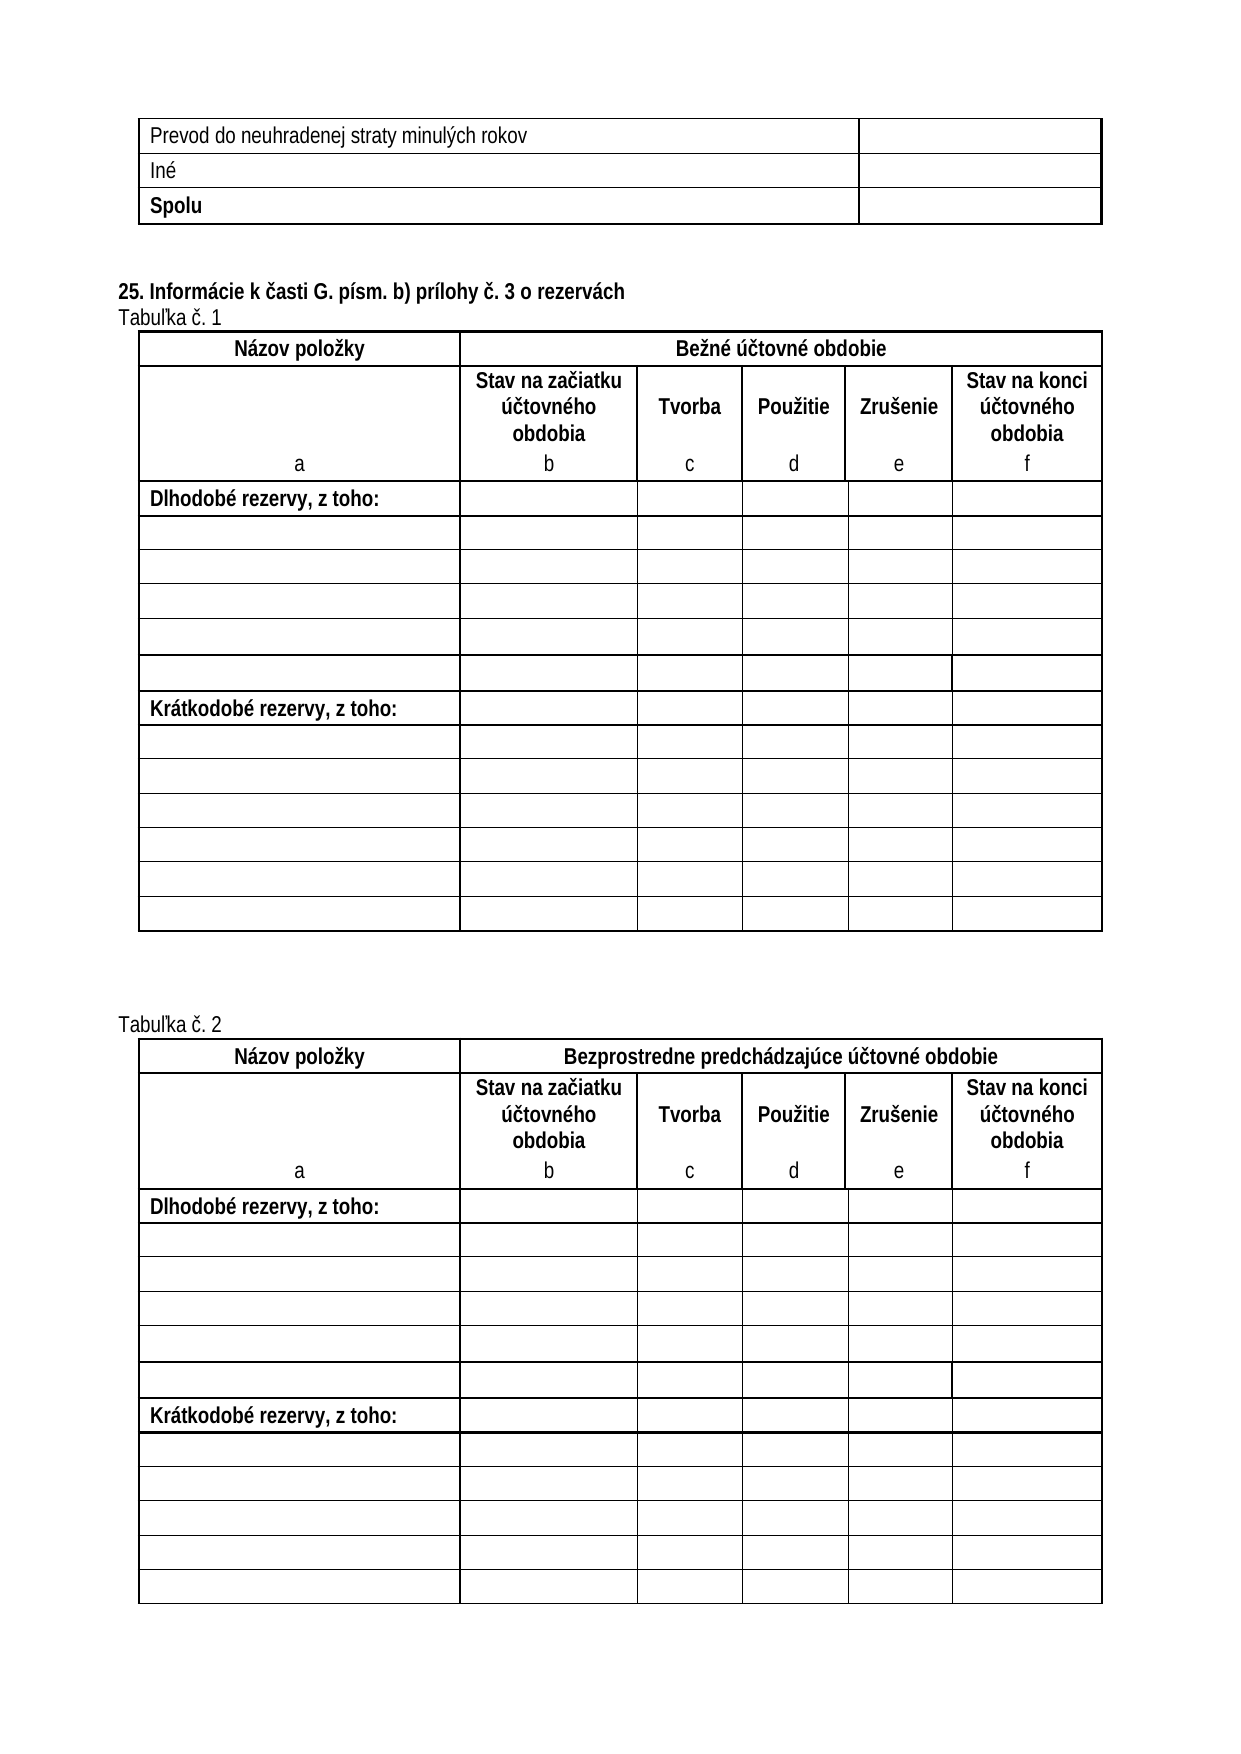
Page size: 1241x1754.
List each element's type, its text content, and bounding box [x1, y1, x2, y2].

table_cell [849, 1399, 952, 1431]
table_cell [849, 1224, 952, 1256]
table_cell d [743, 1153, 844, 1188]
table_cell [743, 619, 848, 654]
table_cell [953, 1224, 1101, 1256]
table_cell [638, 584, 742, 618]
table_cell [461, 1434, 637, 1466]
table_cell [953, 828, 1101, 861]
table_cell f [953, 1153, 1101, 1188]
table_cell Tvorba [638, 1074, 741, 1153]
table_cell [461, 1536, 637, 1569]
table_cell e [846, 1153, 951, 1188]
table_cell [461, 862, 637, 896]
table_cell [461, 517, 637, 549]
table_cell Zrušenie [846, 367, 951, 446]
table_cell [743, 828, 848, 861]
table_cell [140, 1501, 459, 1534]
table_cell [638, 550, 742, 583]
table_cell [743, 550, 848, 583]
table_cell [140, 1363, 459, 1397]
table_cell [743, 897, 848, 930]
table_cell [140, 794, 459, 827]
table_cell [953, 862, 1101, 896]
table_cell [849, 1536, 952, 1569]
table_cell [461, 692, 637, 724]
table_cell [461, 1363, 637, 1397]
table_cell Použitie [743, 1074, 844, 1153]
table_cell [638, 1570, 742, 1603]
table_cell [953, 897, 1101, 930]
table_cell a [140, 1153, 459, 1188]
table_cell [743, 584, 848, 618]
table_cell [953, 619, 1101, 654]
table_cell [953, 1467, 1101, 1500]
table_cell [140, 550, 459, 583]
table_cell [953, 1292, 1101, 1325]
table_cell [743, 1467, 848, 1500]
table_cell [638, 1190, 742, 1222]
table_cell [140, 1467, 459, 1500]
table_cell [461, 482, 637, 514]
table_cell b [461, 1153, 636, 1188]
table_cell [849, 1363, 951, 1397]
table_cell e [846, 446, 951, 480]
table_cell [849, 726, 952, 758]
table_cell f [953, 446, 1101, 480]
table_cell [638, 692, 742, 724]
table_cell [860, 188, 1100, 223]
table_cell Dlhodobé rezervy, z toho: [140, 482, 459, 514]
table_cell [743, 1399, 848, 1431]
table_cell Stav na začiatku účtovného obdobia [461, 1074, 636, 1153]
table_cell [461, 1257, 637, 1291]
table_cell [461, 759, 637, 793]
table_cell [849, 1326, 952, 1361]
table_cell [461, 584, 637, 618]
table_cell [743, 1326, 848, 1361]
table_cell [743, 1434, 848, 1466]
table_cell [849, 692, 952, 724]
table_cell [140, 656, 459, 689]
table_cell c [638, 1153, 741, 1188]
table_cell [953, 550, 1101, 583]
table_cell [638, 656, 742, 689]
table_cell [743, 759, 848, 793]
table_cell [953, 482, 1101, 514]
table_cell [743, 656, 848, 689]
table_cell [638, 1536, 742, 1569]
table_cell [849, 517, 952, 549]
table_cell [140, 1434, 459, 1466]
table_cell [849, 1434, 952, 1466]
table_cell [849, 656, 951, 689]
table_cell [638, 897, 742, 930]
table_cell [638, 759, 742, 793]
table_cell [638, 828, 742, 861]
table_cell [953, 656, 1101, 689]
table_cell [743, 794, 848, 827]
table_cell [849, 828, 952, 861]
table_cell [638, 1257, 742, 1291]
table_cell [849, 759, 952, 793]
table_cell [849, 1467, 952, 1500]
table_cell [743, 1363, 848, 1397]
table_cell [953, 1399, 1101, 1431]
table_header Názov položky [140, 333, 459, 365]
table_cell [849, 1570, 952, 1603]
table_cell [849, 794, 952, 827]
table_cell [140, 584, 459, 618]
table_cell [953, 759, 1101, 793]
table_cell [849, 584, 952, 618]
table_cell Stav na konci účtovného obdobia [953, 1074, 1101, 1153]
table_cell [743, 1257, 848, 1291]
table_cell [849, 862, 952, 896]
table_cell [461, 828, 637, 861]
table_cell [743, 482, 848, 514]
table_cell [461, 1190, 637, 1222]
table_cell [743, 1536, 848, 1569]
table_cell Tvorba [638, 367, 741, 446]
table_cell [953, 1363, 1101, 1397]
table_cell [953, 1570, 1101, 1603]
table_cell [743, 862, 848, 896]
table_cell [140, 726, 459, 758]
table_cell [461, 619, 637, 654]
table_cell [638, 1292, 742, 1325]
table_cell [953, 1434, 1101, 1466]
table_cell [140, 862, 459, 896]
text Tabuľka č. 2 [118, 1011, 1122, 1038]
table_cell [638, 517, 742, 549]
table_cell [461, 1326, 637, 1361]
table_cell [140, 1224, 459, 1256]
table_cell [743, 1292, 848, 1325]
table_cell [638, 1326, 742, 1361]
table_header Bežné účtovné obdobie [461, 333, 1101, 365]
table_cell b [461, 446, 636, 480]
table_cell [140, 1292, 459, 1325]
table_cell [140, 1536, 459, 1569]
table_cell [638, 1399, 742, 1431]
table_cell Prevod do neuhradenej straty minulých rokov [140, 119, 858, 152]
table_cell [140, 1074, 459, 1153]
table_cell [461, 897, 637, 930]
table_cell Iné [140, 154, 858, 187]
table_cell [638, 482, 742, 514]
table_cell [140, 897, 459, 930]
table_cell [140, 1257, 459, 1291]
table_cell [638, 1467, 742, 1500]
table_cell Použitie [743, 367, 844, 446]
table_cell [140, 517, 459, 549]
table_cell Stav na začiatku účtovného obdobia [461, 367, 636, 446]
table_cell [953, 1257, 1101, 1291]
table_cell [849, 482, 952, 514]
table_cell [638, 726, 742, 758]
table_cell [860, 119, 1100, 152]
table_cell [953, 1326, 1101, 1361]
table_cell [638, 1224, 742, 1256]
table_cell [743, 1224, 848, 1256]
table_cell [638, 1434, 742, 1466]
table_cell [849, 897, 952, 930]
table_cell [849, 1257, 952, 1291]
table_cell [638, 619, 742, 654]
table_cell [953, 1536, 1101, 1569]
table_cell [140, 759, 459, 793]
table_cell d [743, 446, 844, 480]
table_cell [849, 1501, 952, 1534]
table_cell [849, 1292, 952, 1325]
table_cell [140, 619, 459, 654]
table_cell [140, 1326, 459, 1361]
table_cell [461, 1570, 637, 1603]
table_cell [743, 1501, 848, 1534]
table_cell [638, 862, 742, 896]
table_cell [953, 726, 1101, 758]
table_cell [461, 1501, 637, 1534]
table_cell [461, 656, 637, 689]
table_cell [461, 550, 637, 583]
table_cell [953, 517, 1101, 549]
table_cell [849, 1190, 952, 1222]
text Tabuľka č. 1 [118, 304, 1122, 330]
table_cell [743, 692, 848, 724]
table_cell [953, 692, 1101, 724]
table_cell [849, 550, 952, 583]
table_cell [140, 367, 459, 446]
text 25. Informácie k časti G. písm. b) prílohy č. 3 o rezervách [118, 278, 1122, 304]
table_cell [953, 1501, 1101, 1534]
table_cell [953, 1190, 1101, 1222]
table_cell [461, 1224, 637, 1256]
table_cell [849, 619, 952, 654]
table_cell Stav na konci účtovného obdobia [953, 367, 1101, 446]
table_cell Krátkodobé rezervy, z toho: [140, 1399, 459, 1431]
table_cell Dlhodobé rezervy, z toho: [140, 1190, 459, 1222]
table_cell [743, 726, 848, 758]
table_cell [743, 1570, 848, 1603]
table_cell [638, 1501, 742, 1534]
table_cell [461, 794, 637, 827]
table_cell [638, 1363, 742, 1397]
table_cell [953, 794, 1101, 827]
table_cell [461, 726, 637, 758]
table_cell Krátkodobé rezervy, z toho: [140, 692, 459, 724]
table_cell [461, 1467, 637, 1500]
table_cell [461, 1292, 637, 1325]
table_header Názov položky [140, 1040, 459, 1072]
table_cell Zrušenie [846, 1074, 951, 1153]
table_cell [743, 1190, 848, 1222]
table_cell [461, 1399, 637, 1431]
table_cell [860, 154, 1100, 187]
table_cell Spolu [140, 188, 858, 223]
table_cell [140, 828, 459, 861]
table_cell [953, 584, 1101, 618]
table_cell [638, 794, 742, 827]
table_cell [743, 517, 848, 549]
table_cell [140, 1570, 459, 1603]
table_cell a [140, 446, 459, 480]
table_cell c [638, 446, 741, 480]
table_header Bezprostredne predchádzajúce účtovné obdobie [461, 1040, 1101, 1072]
